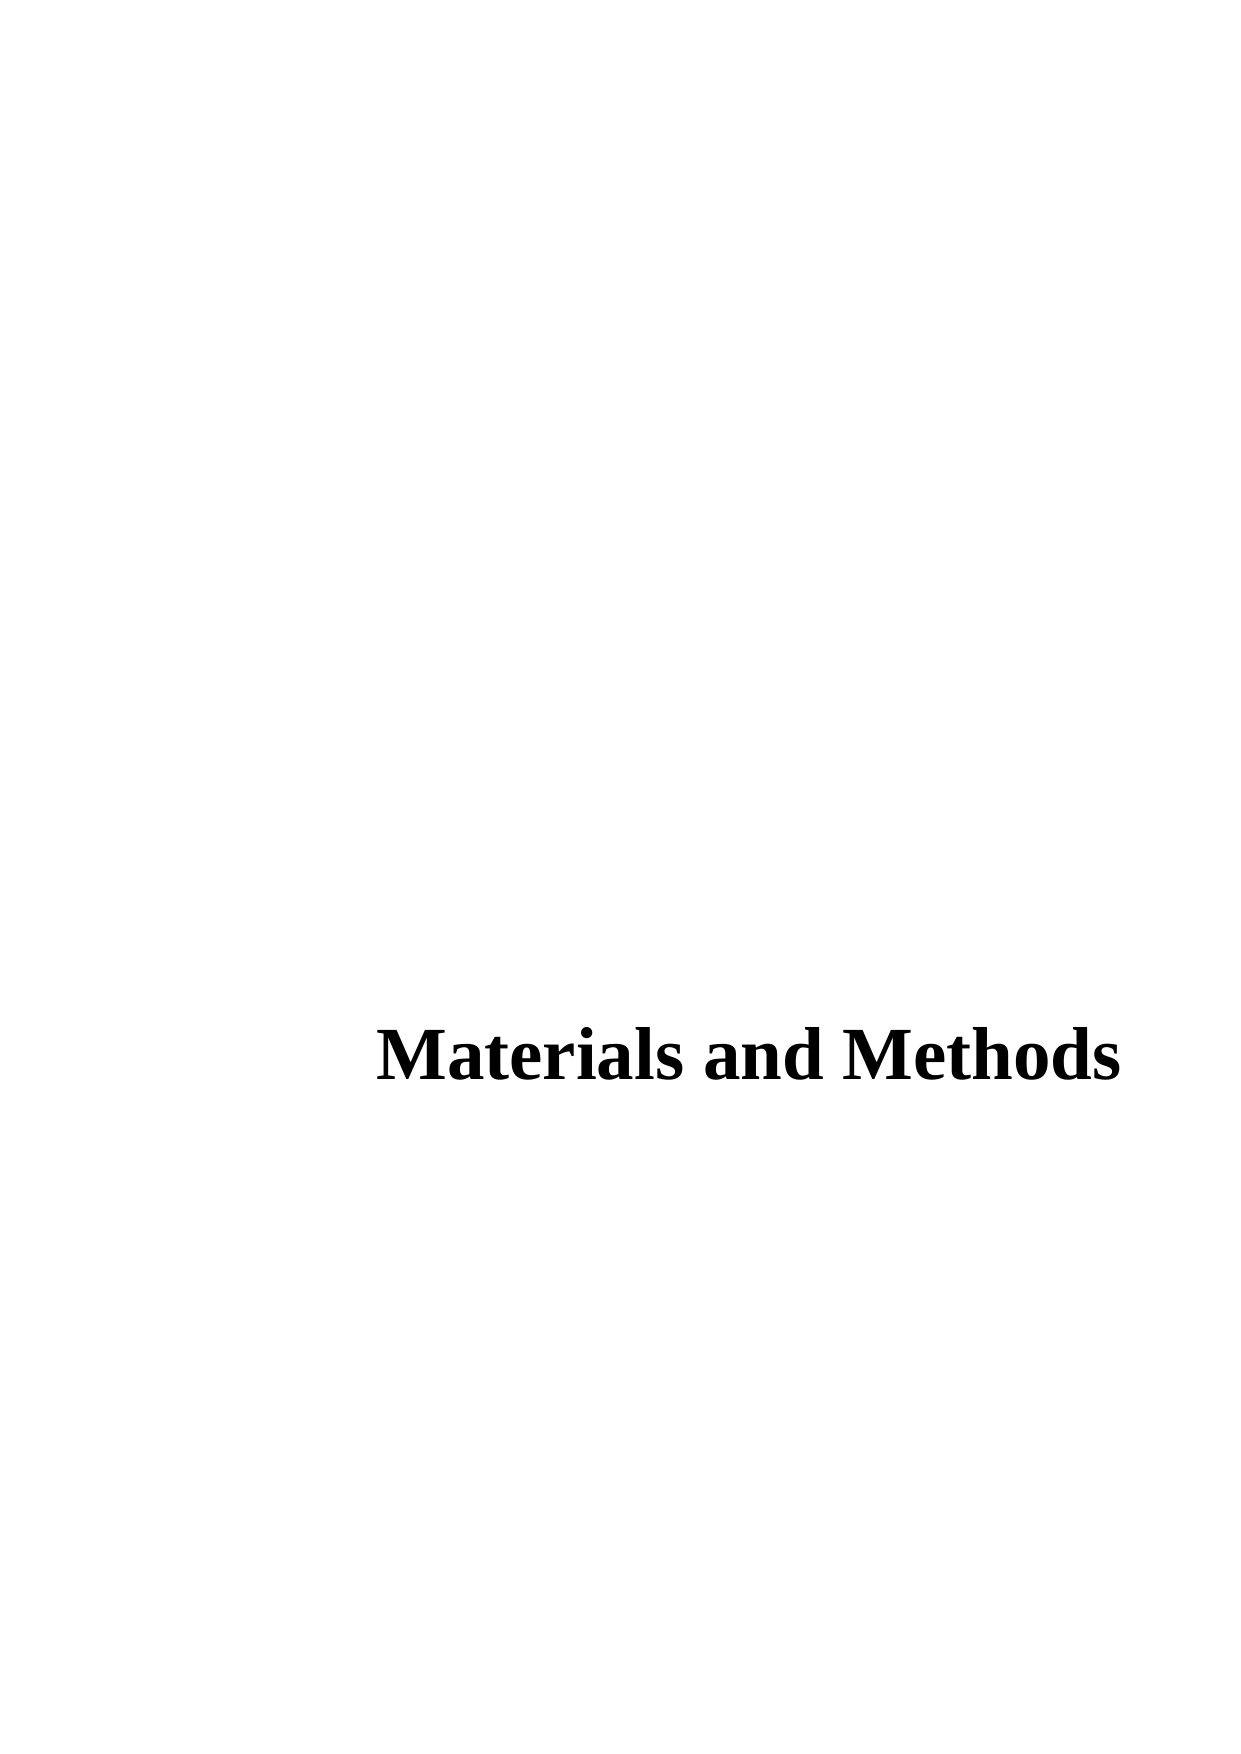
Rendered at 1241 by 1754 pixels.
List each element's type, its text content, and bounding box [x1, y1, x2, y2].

subtitle Materials and Methods [118, 1009, 1122, 1096]
